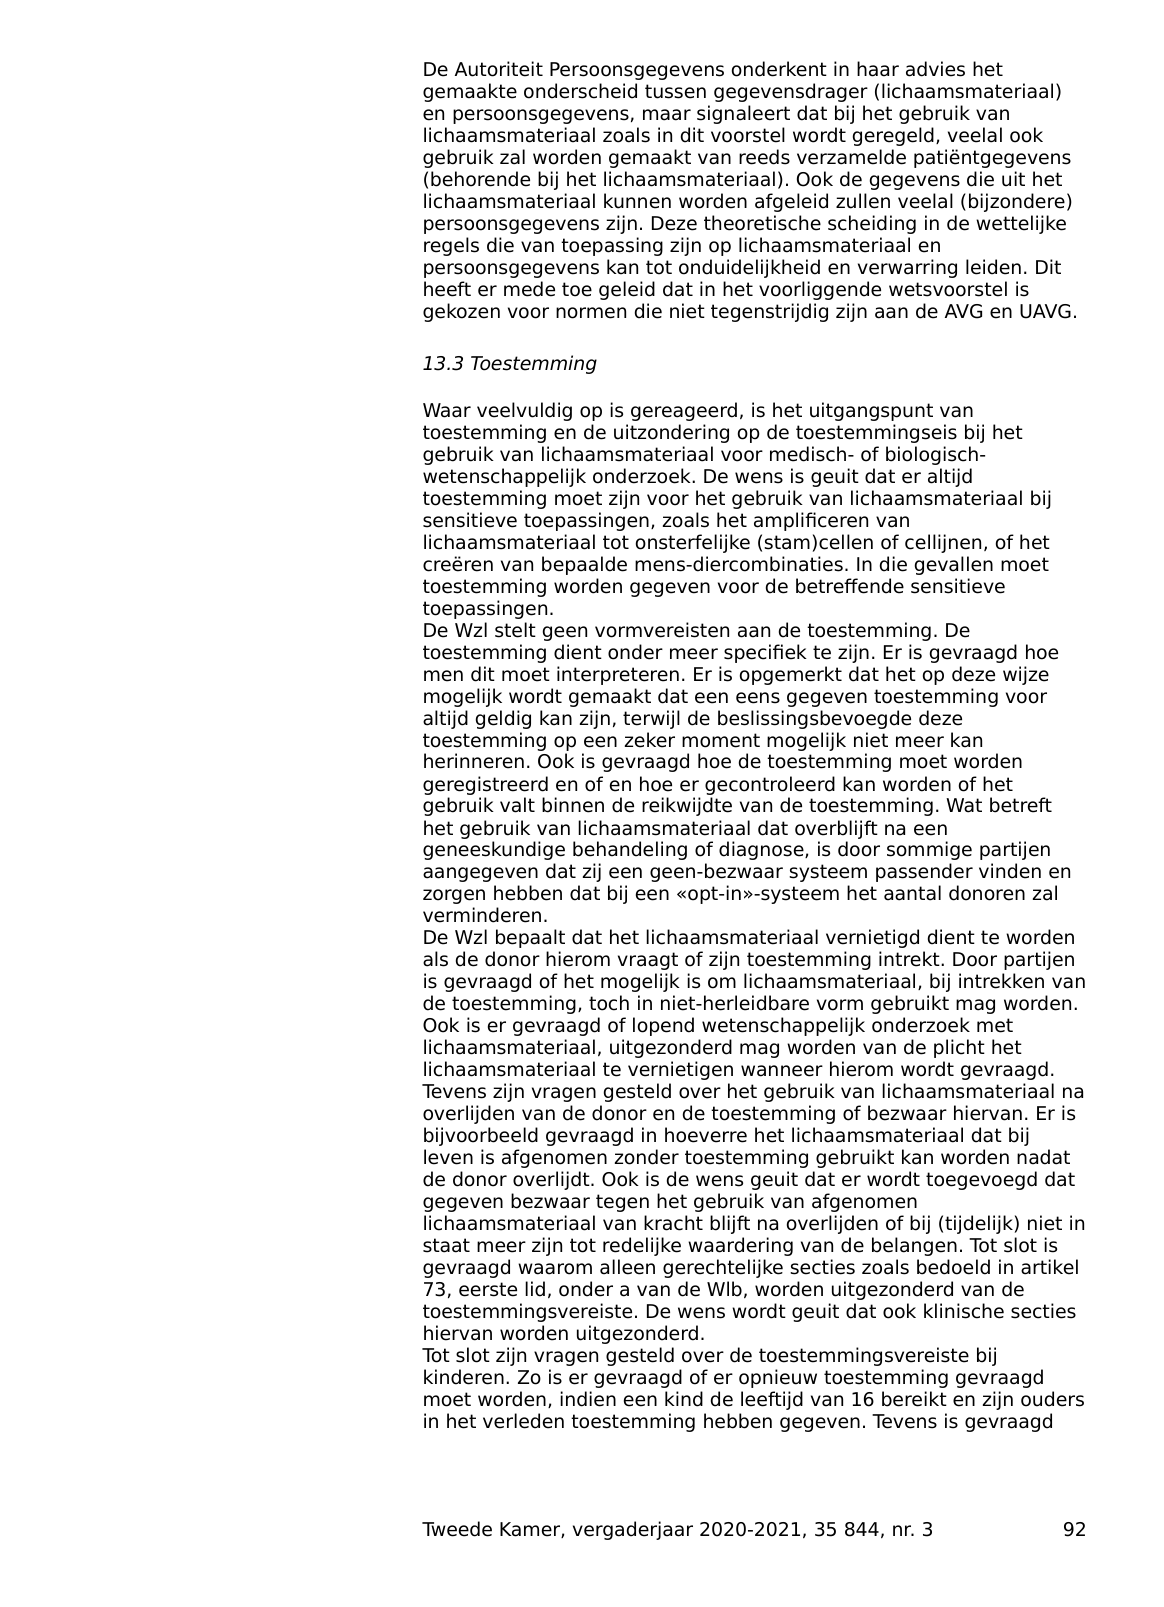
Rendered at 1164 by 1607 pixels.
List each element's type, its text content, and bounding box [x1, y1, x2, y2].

text De Autoriteit Persoonsgegevens onderkent in haar advies het gemaakte onderscheid tussen gegevensdrager (lichaamsmateriaal) en persoonsgegevens, maar signaleert dat bij het gebruik van lichaamsmateriaal zoals in dit voorstel wordt geregeld, veelal ook gebruik zal worden gemaakt van reeds verzamelde patiëntgegevens (behorende bij het lichaamsmateriaal). Ook de gegevens die uit het lichaamsmateriaal kunnen worden afgeleid zullen veelal (bijzondere) persoonsgegevens zijn. Deze theoretische scheiding in de wettelijke regels die van toepassing zijn op lichaamsmateriaal en persoonsgegevens kan tot onduidelijkheid en verwarring leiden. Dit heeft er mede toe geleid dat in het voorliggende wetsvoorstel is gekozen voor normen die niet tegenstrijdig zijn aan de AVG en UAVG. [422, 59, 1087, 323]
subtitle 13.3 Toestemming [422, 353, 1087, 375]
text Tevens zijn vragen gesteld over het gebruik van lichaamsmateriaal na overlijden van de donor en de toestemming of bezwaar hiervan. Er is bijvoorbeeld gevraagd in hoeverre het lichaamsmateriaal dat bij leven is afgenomen zonder toestemming gebruikt kan worden nadat de donor overlijdt. Ook is de wens geuit dat er wordt toegevoegd dat gegeven bezwaar tegen het gebruik van afgenomen lichaamsmateriaal van kracht blijft na overlijden of bij (tijdelijk) niet in staat meer zijn tot redelijke waardering van de belangen. Tot slot is gevraagd waarom alleen gerechtelijke secties zoals bedoeld in artikel 73, eerste lid, onder a van de Wlb, worden uitgezonderd van de toestemmingsvereiste. De wens wordt geuit dat ook klinische secties hiervan worden uitgezonderd. [422, 1081, 1087, 1345]
text Tot slot zijn vragen gesteld over de toestemmingsvereiste bij kinderen. Zo is er gevraagd of er opnieuw toestemming gevraagd moet worden, indien een kind de leeftijd van 16 bereikt en zijn ouders in het verleden toestemming hebben gegeven. Tevens is gevraagd [422, 1345, 1087, 1433]
text Waar veelvuldig op is gereageerd, is het uitgangspunt van toestemming en de uitzondering op de toestemmingseis bij het gebruik van lichaamsmateriaal voor medisch- of biologisch-wetenschappelijk onderzoek. De wens is geuit dat er altijd toestemming moet zijn voor het gebruik van lichaamsmateriaal bij sensitieve toepassingen, zoals het amplificeren van lichaamsmateriaal tot onsterfelijke (stam)cellen of cellijnen, of het creëren van bepaalde mens-diercombinaties. In die gevallen moet toestemming worden gegeven voor de betreffende sensitieve toepassingen. [422, 400, 1087, 619]
text De Wzl bepaalt dat het lichaamsmateriaal vernietigd dient te worden als de donor hierom vraagt of zijn toestemming intrekt. Door partijen is gevraagd of het mogelijk is om lichaamsmateriaal, bij intrekken van de toestemming, toch in niet-herleidbare vorm gebruikt mag worden. Ook is er gevraagd of lopend wetenschappelijk onderzoek met lichaamsmateriaal, uitgezonderd mag worden van de plicht het lichaamsmateriaal te vernietigen wanneer hierom wordt gevraagd. [422, 927, 1087, 1081]
text De Wzl stelt geen vormvereisten aan de toestemming. De toestemming dient onder meer specifiek te zijn. Er is gevraagd hoe men dit moet interpreteren. Er is opgemerkt dat het op deze wijze mogelijk wordt gemaakt dat een eens gegeven toestemming voor altijd geldig kan zijn, terwijl de beslissingsbevoegde deze toestemming op een zeker moment mogelijk niet meer kan herinneren. Ook is gevraagd hoe de toestemming moet worden geregistreerd en of en hoe er gecontroleerd kan worden of het gebruik valt binnen de reikwijdte van de toestemming. Wat betreft het gebruik van lichaamsmateriaal dat overblijft na een geneeskundige behandeling of diagnose, is door sommige partijen aangegeven dat zij een geen-bezwaar systeem passender vinden en zorgen hebben dat bij een «opt-in»-systeem het aantal donoren zal verminderen. [422, 619, 1087, 927]
